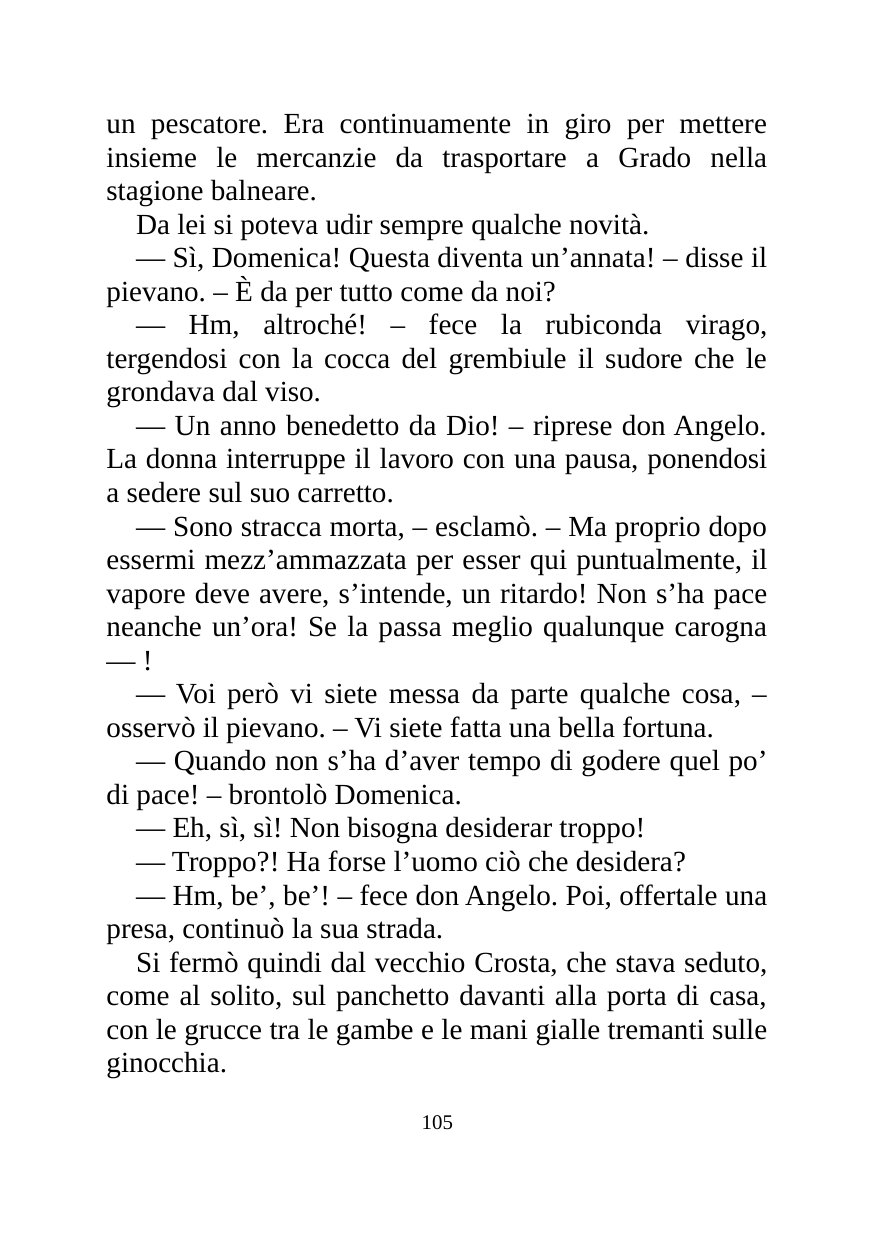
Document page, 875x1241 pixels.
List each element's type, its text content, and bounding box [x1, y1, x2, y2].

text Si fermò quindi dal vecchio Crosta, che stava seduto, come al solito, sul panchetto davanti alla porta di casa, con le grucce tra le gambe e le mani gialle tremanti sulle ginocchia. [106, 945, 768, 1079]
text — Sì, Domenica! Questa diventa un’annata! – disse il pievano. – È da per tutto come da noi? [106, 240, 768, 307]
text Da lei si poteva udir sempre qualche novità. [106, 207, 768, 240]
text — Quando non s’ha d’aver tempo di godere quel po’ di pace! – brontolò Domenica. [106, 743, 768, 811]
text — Hm, be’, be’! – fece don Angelo. Poi, offertale una presa, continuò la sua strada. [106, 878, 768, 945]
text un pescatore. Era continuamente in giro per mettere insieme le mercanzie da trasportare a Grado nella stagione balneare. [106, 106, 768, 207]
text — Eh, sì, sì! Non bisogna desiderar troppo! [106, 811, 768, 844]
text — Sono stracca morta, – esclamò. – Ma proprio dopo essermi mezz’ammazzata per esser qui puntualmente, il vapore deve avere, s’intende, un ritardo! Non s’ha pace neanche un’ora! Se la passa meglio qualunque carogna — ! [106, 509, 768, 676]
text — Voi però vi siete messa da parte qualche cosa, – osservò il pievano. – Vi siete fatta una bella fortuna. [106, 676, 768, 743]
text — Hm, altroché! – fece la rubiconda virago, tergendosi con la cocca del grembiule il sudore che le grondava dal viso. [106, 307, 768, 408]
text — Un anno benedetto da Dio! – riprese don Angelo. La donna interruppe il lavoro con una pausa, ponendosi a sedere sul suo carretto. [106, 408, 768, 509]
text — Troppo?! Ha forse l’uomo ciò che desidera? [106, 844, 768, 878]
